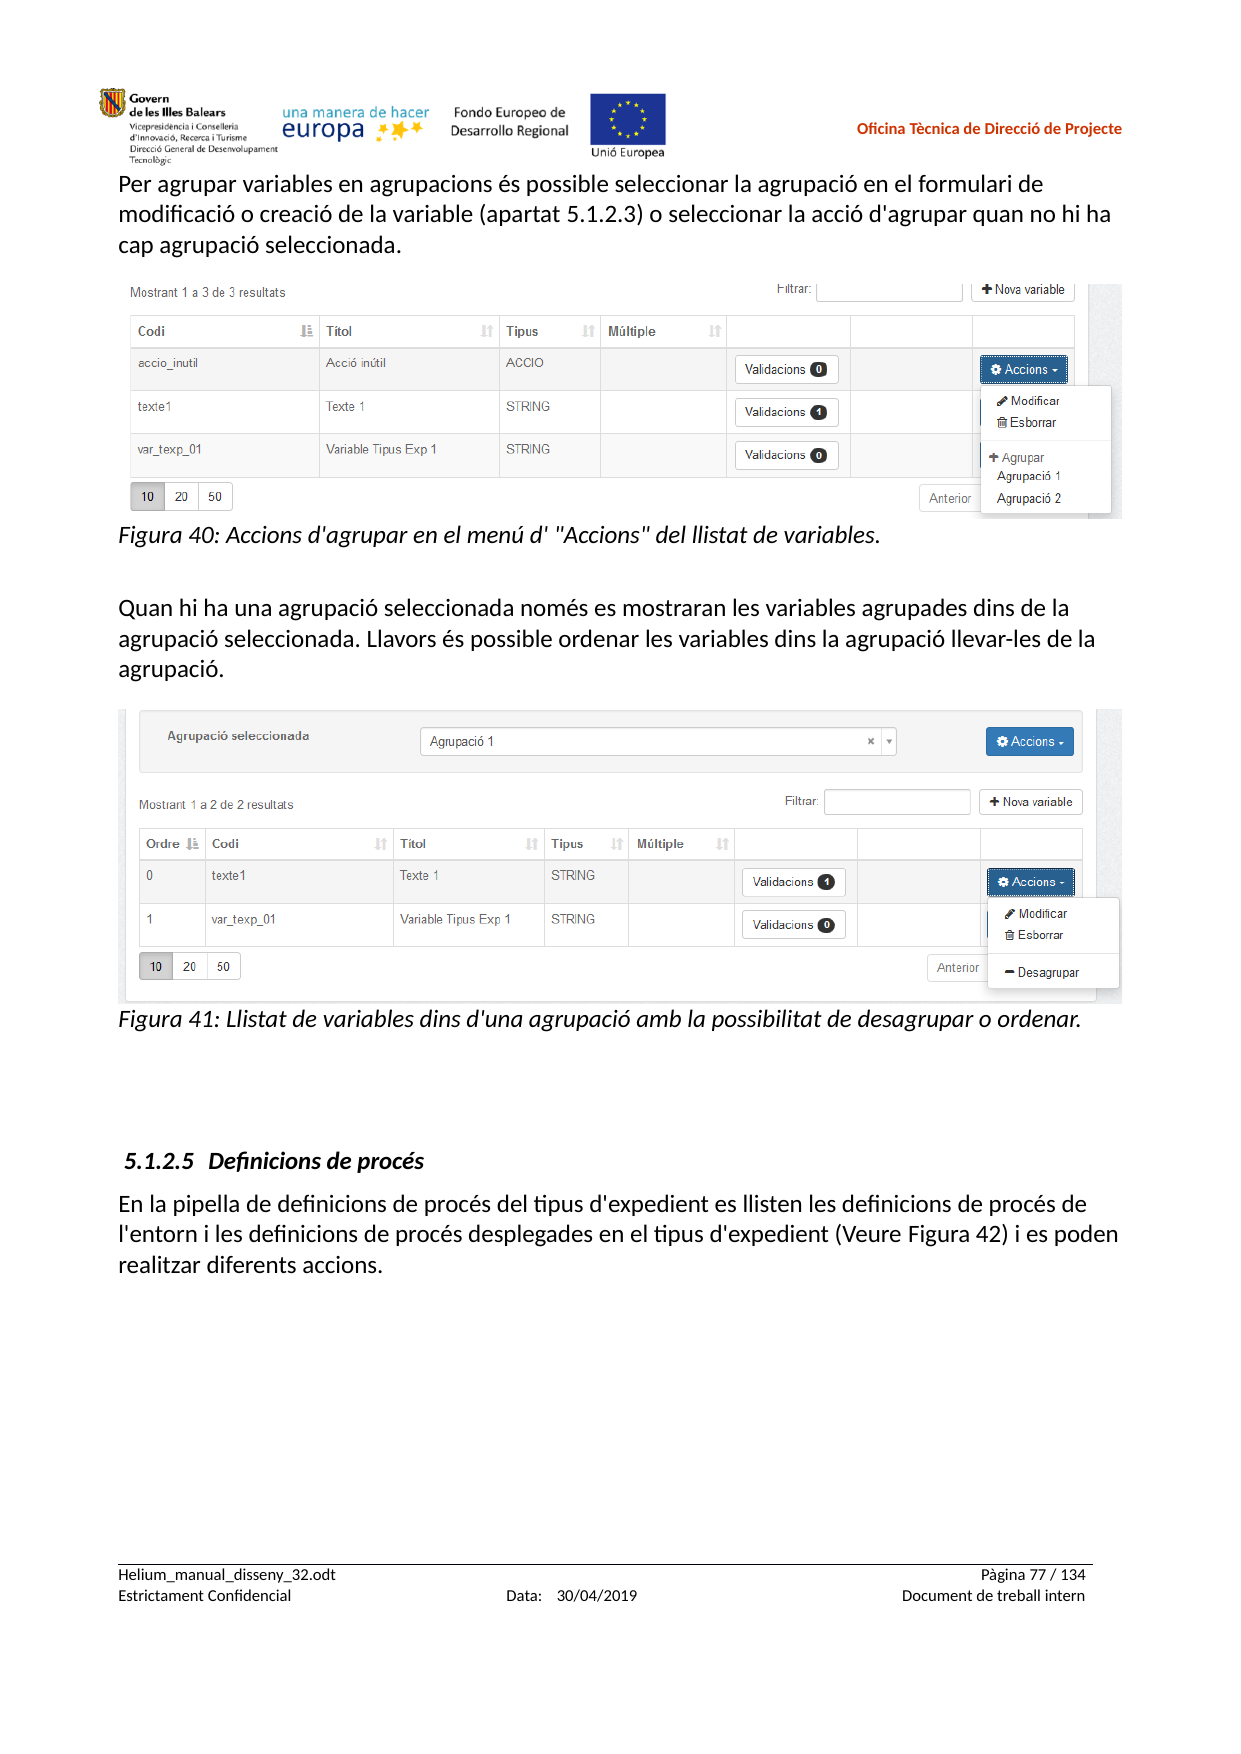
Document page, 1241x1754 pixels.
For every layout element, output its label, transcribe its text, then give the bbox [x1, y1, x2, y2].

text Figura 41: Llistat de variables dins d'una agrupació amb la possibilitat de desagrupar o ordenar. [118, 1004, 1122, 1034]
picture [118, 284, 1123, 519]
text Per agrupar variables en agrupacions és possible seleccionar la agrupació en el formulari de modificació o creació de la variable (apartat 5.1.2.3) o seleccionar la acció d'agrupar quan no hi ha cap agrupació seleccionada. [118, 168, 1122, 259]
picture [99, 87, 668, 166]
text Figura 40: Accions d'agrupar en el menú d' "Accions" del llistat de variables. [118, 519, 1122, 549]
text En la pipella de definicions de procés del tipus d'expedient es llisten les definicions de procés de l'entorn i les definicions de procés desplegades en el tipus d'expedient (Veure Figura 42) i es poden realitzar diferents accions. [118, 1188, 1122, 1279]
picture [118, 709, 1123, 1004]
subtitle Definicions de procés [118, 1145, 1122, 1175]
text Quan hi ha una agrupació seleccionada només es mostraran les variables agrupades dins de la agrupació seleccionada. Llavors és possible ordenar les variables dins la agrupació llevar-les de la agrupació. [118, 592, 1122, 684]
